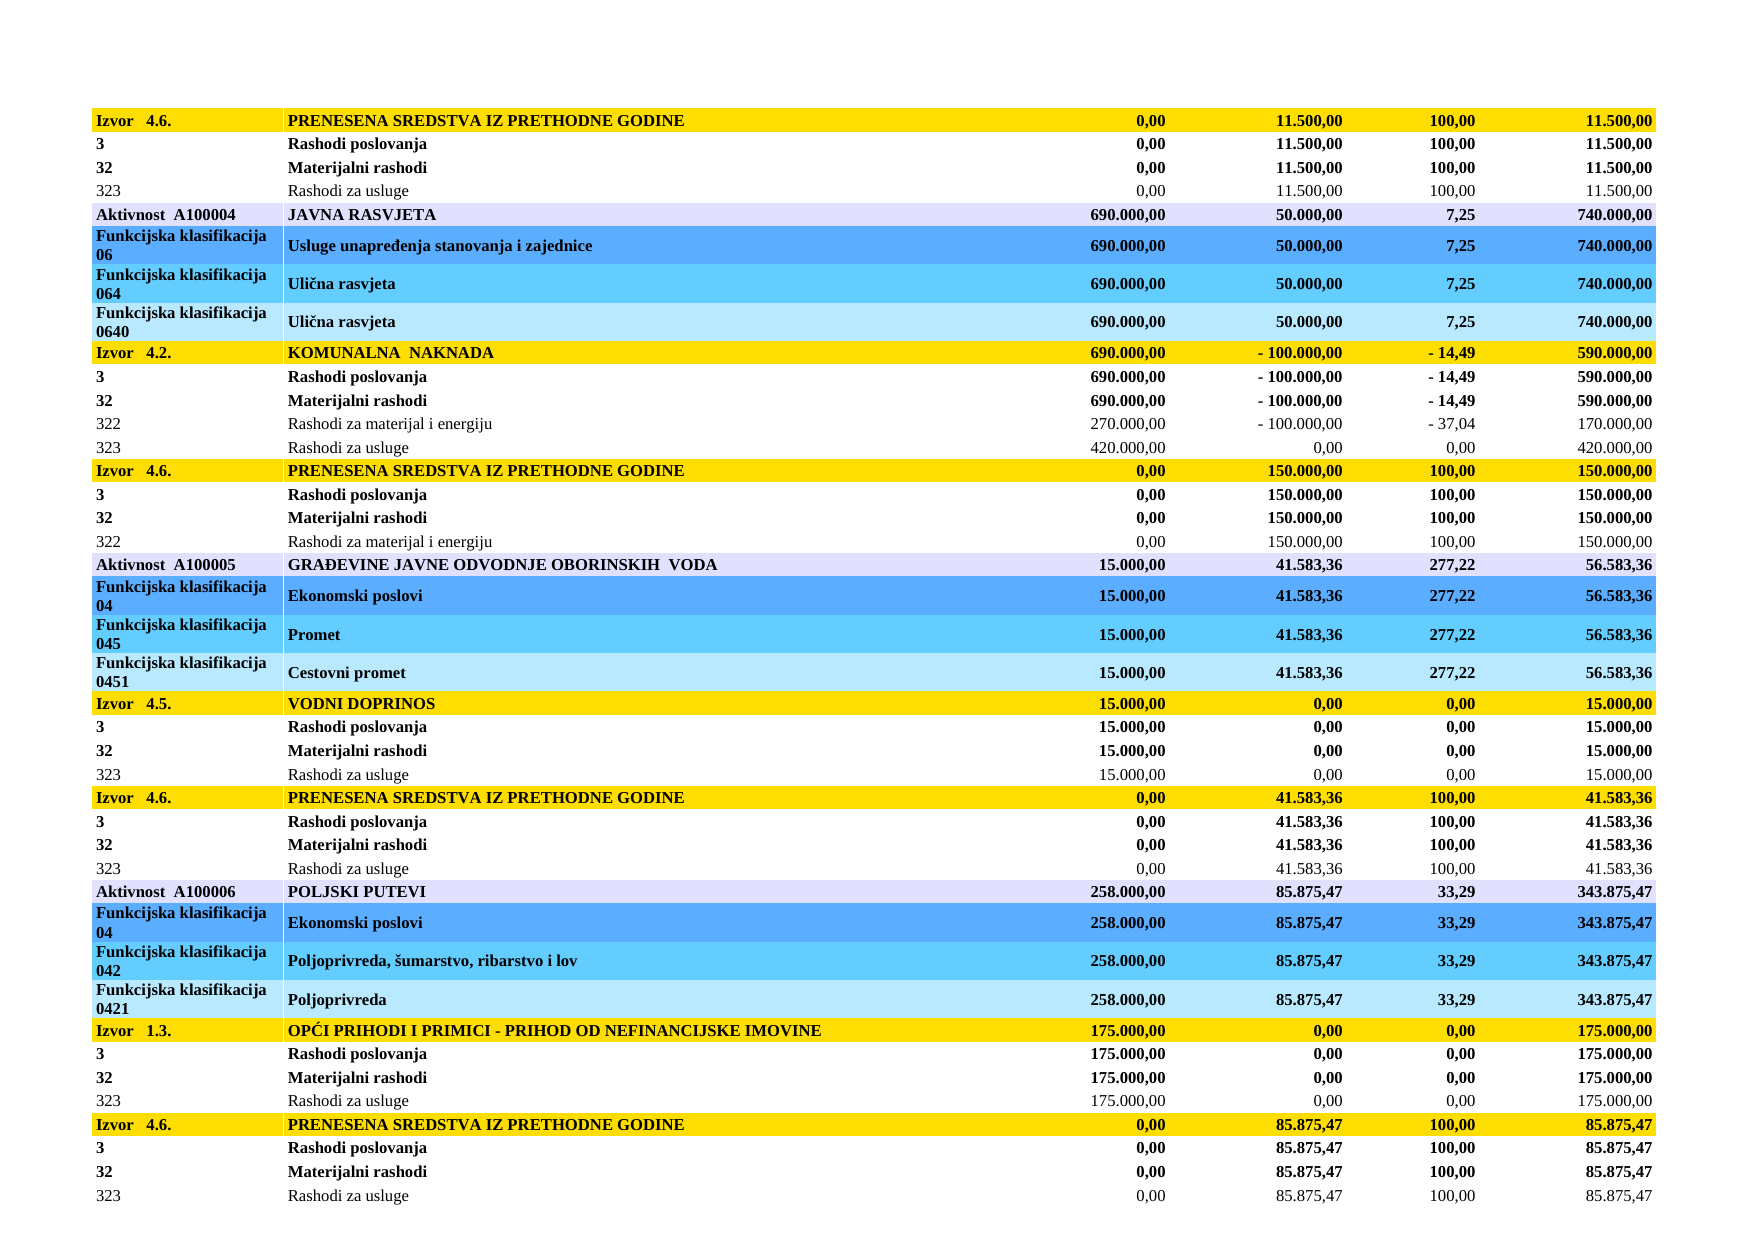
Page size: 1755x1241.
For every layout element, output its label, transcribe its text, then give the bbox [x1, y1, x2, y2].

table_cell 0,00 [992, 459, 1169, 482]
table_cell 100,00 [1346, 179, 1479, 202]
table_cell Izvor 1.3. [92, 1018, 283, 1042]
table_cell 85.875,47 [1169, 1160, 1346, 1183]
table_cell Aktivnost A100004 [92, 203, 283, 226]
table_cell 100,00 [1346, 809, 1479, 833]
table_cell 740.000,00 [1479, 264, 1656, 303]
table_cell - 100.000,00 [1169, 412, 1346, 435]
table_cell - 37,04 [1346, 412, 1479, 435]
table_cell 690.000,00 [992, 226, 1169, 264]
table_cell 100,00 [1346, 1183, 1479, 1207]
table_cell 150.000,00 [1479, 529, 1656, 553]
table_cell Rashodi za usluge [284, 179, 992, 202]
table_cell 175.000,00 [992, 1042, 1169, 1065]
table_cell 0,00 [1346, 715, 1479, 738]
table_cell 32 [92, 155, 283, 179]
table_cell 175.000,00 [1479, 1042, 1656, 1065]
table_cell 41.583,36 [1479, 833, 1656, 856]
table_cell 56.583,36 [1479, 615, 1656, 653]
table_cell 175.000,00 [992, 1065, 1169, 1089]
table_cell 32 [92, 833, 283, 856]
table_cell 11.500,00 [1479, 108, 1656, 132]
table_cell 32 [92, 739, 283, 762]
table_cell 0,00 [1346, 1042, 1479, 1065]
table_cell 690.000,00 [992, 303, 1169, 341]
table_cell PRENESENA SREDSTVA IZ PRETHODNE GODINE [284, 786, 992, 809]
table_cell Promet [284, 615, 992, 653]
table_cell 343.875,47 [1479, 903, 1656, 942]
table_cell 50.000,00 [1169, 303, 1346, 341]
table_cell 41.583,36 [1169, 553, 1346, 576]
table_cell 277,22 [1346, 653, 1479, 691]
table_cell 420.000,00 [992, 435, 1169, 459]
table_cell 175.000,00 [992, 1089, 1169, 1112]
table_cell Izvor 4.5. [92, 691, 283, 715]
table_cell Rashodi poslovanja [284, 132, 992, 155]
table_cell 0,00 [992, 1183, 1169, 1207]
table_cell 258.000,00 [992, 980, 1169, 1018]
table_cell 0,00 [992, 179, 1169, 202]
table_cell 15.000,00 [992, 653, 1169, 691]
table_cell 41.583,36 [1169, 615, 1346, 653]
table_cell 33,29 [1346, 942, 1479, 980]
table_cell KOMUNALNA NAKNADA [284, 341, 992, 364]
table_cell 7,25 [1346, 303, 1479, 341]
table_cell Ulična rasvjeta [284, 264, 992, 303]
table_cell Rashodi poslovanja [284, 809, 992, 833]
table_cell 740.000,00 [1479, 226, 1656, 264]
table_cell Rashodi za materijal i energiju [284, 529, 992, 553]
table_cell Funkcijska klasifikacija 0421 [92, 980, 283, 1018]
table_cell 323 [92, 856, 283, 880]
table_cell 100,00 [1346, 1160, 1479, 1183]
table_cell 85.875,47 [1169, 980, 1346, 1018]
table_cell 277,22 [1346, 553, 1479, 576]
table_cell POLJSKI PUTEVI [284, 880, 992, 903]
table_cell Rashodi poslovanja [284, 1136, 992, 1159]
table_cell 100,00 [1346, 856, 1479, 880]
table_cell 0,00 [1169, 691, 1346, 715]
table_cell Funkcijska klasifikacija 06 [92, 226, 283, 264]
table_cell 0,00 [1346, 739, 1479, 762]
table_cell 15.000,00 [992, 762, 1169, 786]
table_cell 0,00 [1346, 691, 1479, 715]
table_cell Ekonomski poslovi [284, 576, 992, 615]
table_cell Rashodi za usluge [284, 435, 992, 459]
table_cell 175.000,00 [1479, 1089, 1656, 1112]
table_cell 50.000,00 [1169, 203, 1346, 226]
table_cell Izvor 4.6. [92, 1113, 283, 1136]
table_cell 15.000,00 [1479, 762, 1656, 786]
table_cell 100,00 [1346, 529, 1479, 553]
table_cell 258.000,00 [992, 880, 1169, 903]
table_cell Izvor 4.6. [92, 459, 283, 482]
table_cell 100,00 [1346, 1113, 1479, 1136]
table_cell 15.000,00 [992, 715, 1169, 738]
table_cell 41.583,36 [1169, 833, 1346, 856]
table_cell 3 [92, 809, 283, 833]
table_cell 15.000,00 [992, 739, 1169, 762]
table_cell Poljoprivreda [284, 980, 992, 1018]
table_cell 690.000,00 [992, 264, 1169, 303]
table_cell 690.000,00 [992, 365, 1169, 388]
table_cell 0,00 [992, 833, 1169, 856]
table_cell 277,22 [1346, 576, 1479, 615]
table_cell Materijalni rashodi [284, 833, 992, 856]
table_cell 33,29 [1346, 880, 1479, 903]
table_cell 11.500,00 [1169, 179, 1346, 202]
table_cell 0,00 [992, 1160, 1169, 1183]
table_cell Materijalni rashodi [284, 506, 992, 529]
table_cell 41.583,36 [1169, 786, 1346, 809]
table_cell 0,00 [1169, 1089, 1346, 1112]
table_cell 15.000,00 [992, 576, 1169, 615]
table_cell 85.875,47 [1479, 1183, 1656, 1207]
table_cell 690.000,00 [992, 341, 1169, 364]
table_cell Rashodi poslovanja [284, 1042, 992, 1065]
table_cell 15.000,00 [992, 553, 1169, 576]
table_cell 170.000,00 [1479, 412, 1656, 435]
table_cell 0,00 [1169, 1042, 1346, 1065]
table_cell Aktivnost A100005 [92, 553, 283, 576]
table_cell 0,00 [1169, 1065, 1346, 1089]
table_cell Rashodi za usluge [284, 762, 992, 786]
table_cell 150.000,00 [1169, 529, 1346, 553]
table_cell 100,00 [1346, 459, 1479, 482]
table_cell 150.000,00 [1479, 459, 1656, 482]
table_cell VODNI DOPRINOS [284, 691, 992, 715]
table_cell 85.875,47 [1169, 1136, 1346, 1159]
table_cell 32 [92, 388, 283, 412]
table_cell 0,00 [1169, 1018, 1346, 1042]
table_cell 323 [92, 179, 283, 202]
table_cell 3 [92, 132, 283, 155]
table_cell 150.000,00 [1169, 482, 1346, 506]
table_cell 150.000,00 [1479, 506, 1656, 529]
table_cell - 100.000,00 [1169, 365, 1346, 388]
table_cell 100,00 [1346, 833, 1479, 856]
table_cell - 14,49 [1346, 388, 1479, 412]
table_cell 85.875,47 [1169, 903, 1346, 942]
table_cell 85.875,47 [1169, 1113, 1346, 1136]
table_cell Rashodi poslovanja [284, 715, 992, 738]
table_cell Ulična rasvjeta [284, 303, 992, 341]
table_cell 3 [92, 1042, 283, 1065]
table_cell Izvor 4.6. [92, 786, 283, 809]
table_cell 100,00 [1346, 132, 1479, 155]
table_cell 0,00 [1169, 762, 1346, 786]
table_cell 258.000,00 [992, 942, 1169, 980]
table_cell Rashodi za usluge [284, 1183, 992, 1207]
table_cell Rashodi poslovanja [284, 482, 992, 506]
table_cell 0,00 [992, 482, 1169, 506]
table_cell 32 [92, 1065, 283, 1089]
table_cell 11.500,00 [1169, 108, 1346, 132]
table_cell Cestovni promet [284, 653, 992, 691]
table_cell 7,25 [1346, 264, 1479, 303]
table_cell 343.875,47 [1479, 980, 1656, 1018]
table_cell 0,00 [1346, 1089, 1479, 1112]
table_cell 41.583,36 [1479, 786, 1656, 809]
table_cell Funkcijska klasifikacija 04 [92, 576, 283, 615]
table_cell 85.875,47 [1169, 942, 1346, 980]
table_cell 0,00 [1346, 1018, 1479, 1042]
table_cell 32 [92, 1160, 283, 1183]
table_cell 11.500,00 [1169, 155, 1346, 179]
table_cell 50.000,00 [1169, 264, 1346, 303]
table_cell 50.000,00 [1169, 226, 1346, 264]
table_cell 85.875,47 [1479, 1113, 1656, 1136]
table_cell 740.000,00 [1479, 203, 1656, 226]
table_cell 590.000,00 [1479, 365, 1656, 388]
table_cell 41.583,36 [1169, 856, 1346, 880]
table_cell Funkcijska klasifikacija 045 [92, 615, 283, 653]
table_cell PRENESENA SREDSTVA IZ PRETHODNE GODINE [284, 108, 992, 132]
table_cell Funkcijska klasifikacija 04 [92, 903, 283, 942]
table_cell 590.000,00 [1479, 341, 1656, 364]
table_cell 11.500,00 [1479, 179, 1656, 202]
table_cell 0,00 [1346, 1065, 1479, 1089]
table_cell 590.000,00 [1479, 388, 1656, 412]
table_cell Poljoprivreda, šumarstvo, ribarstvo i lov [284, 942, 992, 980]
table_cell Ekonomski poslovi [284, 903, 992, 942]
table_cell OPĆI PRIHODI I PRIMICI - PRIHOD OD NEFINANCIJSKE IMOVINE [284, 1018, 992, 1042]
table_cell 15.000,00 [1479, 739, 1656, 762]
table_cell 343.875,47 [1479, 942, 1656, 980]
table_cell 85.875,47 [1479, 1160, 1656, 1183]
table_cell 3 [92, 715, 283, 738]
table_cell 420.000,00 [1479, 435, 1656, 459]
table_cell 0,00 [992, 529, 1169, 553]
table_cell 0,00 [1169, 435, 1346, 459]
table_cell 343.875,47 [1479, 880, 1656, 903]
table_cell - 100.000,00 [1169, 388, 1346, 412]
table_cell 11.500,00 [1479, 155, 1656, 179]
table_cell Materijalni rashodi [284, 1160, 992, 1183]
table_cell 175.000,00 [1479, 1065, 1656, 1089]
table_cell 15.000,00 [1479, 715, 1656, 738]
table_cell JAVNA RASVJETA [284, 203, 992, 226]
table_cell 277,22 [1346, 615, 1479, 653]
table_cell 3 [92, 1136, 283, 1159]
table_cell 690.000,00 [992, 203, 1169, 226]
table_cell Rashodi poslovanja [284, 365, 992, 388]
table_cell 0,00 [992, 1113, 1169, 1136]
table_cell 3 [92, 482, 283, 506]
table_cell 41.583,36 [1169, 809, 1346, 833]
table_cell 56.583,36 [1479, 553, 1656, 576]
table_cell 11.500,00 [1479, 132, 1656, 155]
table_cell GRAĐEVINE JAVNE ODVODNJE OBORINSKIH VODA [284, 553, 992, 576]
table_cell Funkcijska klasifikacija 042 [92, 942, 283, 980]
table_cell 100,00 [1346, 155, 1479, 179]
table_cell 85.875,47 [1169, 1183, 1346, 1207]
table_cell 0,00 [992, 108, 1169, 132]
table_cell 41.583,36 [1479, 856, 1656, 880]
table_cell 0,00 [1169, 739, 1346, 762]
table_cell 85.875,47 [1479, 1136, 1656, 1159]
table_cell 15.000,00 [992, 615, 1169, 653]
table_cell Izvor 4.6. [92, 108, 283, 132]
table_cell 322 [92, 529, 283, 553]
table_cell Materijalni rashodi [284, 388, 992, 412]
table_cell - 14,49 [1346, 365, 1479, 388]
table_cell Rashodi za usluge [284, 856, 992, 880]
table_cell 690.000,00 [992, 388, 1169, 412]
table_cell 0,00 [992, 856, 1169, 880]
table_cell 100,00 [1346, 108, 1479, 132]
table_cell 7,25 [1346, 226, 1479, 264]
table_cell 0,00 [992, 1136, 1169, 1159]
table_cell 7,25 [1346, 203, 1479, 226]
table_cell 41.583,36 [1169, 576, 1346, 615]
table_cell Aktivnost A100006 [92, 880, 283, 903]
table_cell 100,00 [1346, 482, 1479, 506]
table_cell Materijalni rashodi [284, 155, 992, 179]
table_cell Rashodi za usluge [284, 1089, 992, 1112]
table_cell 150.000,00 [1169, 459, 1346, 482]
table_cell 0,00 [1169, 715, 1346, 738]
table_cell 56.583,36 [1479, 576, 1656, 615]
table_cell 15.000,00 [992, 691, 1169, 715]
table_cell 3 [92, 365, 283, 388]
table_cell Materijalni rashodi [284, 1065, 992, 1089]
table_cell Funkcijska klasifikacija 0640 [92, 303, 283, 341]
table_cell 0,00 [992, 809, 1169, 833]
table_cell 175.000,00 [1479, 1018, 1656, 1042]
table_cell 100,00 [1346, 506, 1479, 529]
table_cell 41.583,36 [1479, 809, 1656, 833]
table_cell 258.000,00 [992, 903, 1169, 942]
table_cell 41.583,36 [1169, 653, 1346, 691]
table_cell 0,00 [992, 132, 1169, 155]
table_cell 33,29 [1346, 903, 1479, 942]
table_cell 740.000,00 [1479, 303, 1656, 341]
table_cell 270.000,00 [992, 412, 1169, 435]
table_cell 85.875,47 [1169, 880, 1346, 903]
table_cell Izvor 4.2. [92, 341, 283, 364]
table_cell 150.000,00 [1169, 506, 1346, 529]
table_cell 0,00 [1346, 435, 1479, 459]
table_cell 150.000,00 [1479, 482, 1656, 506]
table_cell - 14,49 [1346, 341, 1479, 364]
table_cell Funkcijska klasifikacija 064 [92, 264, 283, 303]
table_cell 0,00 [1346, 762, 1479, 786]
table_cell PRENESENA SREDSTVA IZ PRETHODNE GODINE [284, 459, 992, 482]
table_cell 175.000,00 [992, 1018, 1169, 1042]
table_cell Usluge unapređenja stanovanja i zajednice [284, 226, 992, 264]
table_cell 15.000,00 [1479, 691, 1656, 715]
table_cell 323 [92, 762, 283, 786]
table_cell 0,00 [992, 506, 1169, 529]
table_cell - 100.000,00 [1169, 341, 1346, 364]
table_cell 56.583,36 [1479, 653, 1656, 691]
table_cell 33,29 [1346, 980, 1479, 1018]
table_cell 0,00 [992, 155, 1169, 179]
table_cell Funkcijska klasifikacija 0451 [92, 653, 283, 691]
table_cell 323 [92, 1089, 283, 1112]
table_cell PRENESENA SREDSTVA IZ PRETHODNE GODINE [284, 1113, 992, 1136]
table_cell 32 [92, 506, 283, 529]
table_cell 100,00 [1346, 1136, 1479, 1159]
table_cell 322 [92, 412, 283, 435]
table_cell Materijalni rashodi [284, 739, 992, 762]
table_cell 323 [92, 435, 283, 459]
table_cell 0,00 [992, 786, 1169, 809]
table_cell Rashodi za materijal i energiju [284, 412, 992, 435]
table_cell 100,00 [1346, 786, 1479, 809]
table_cell 323 [92, 1183, 283, 1207]
table_cell 11.500,00 [1169, 132, 1346, 155]
